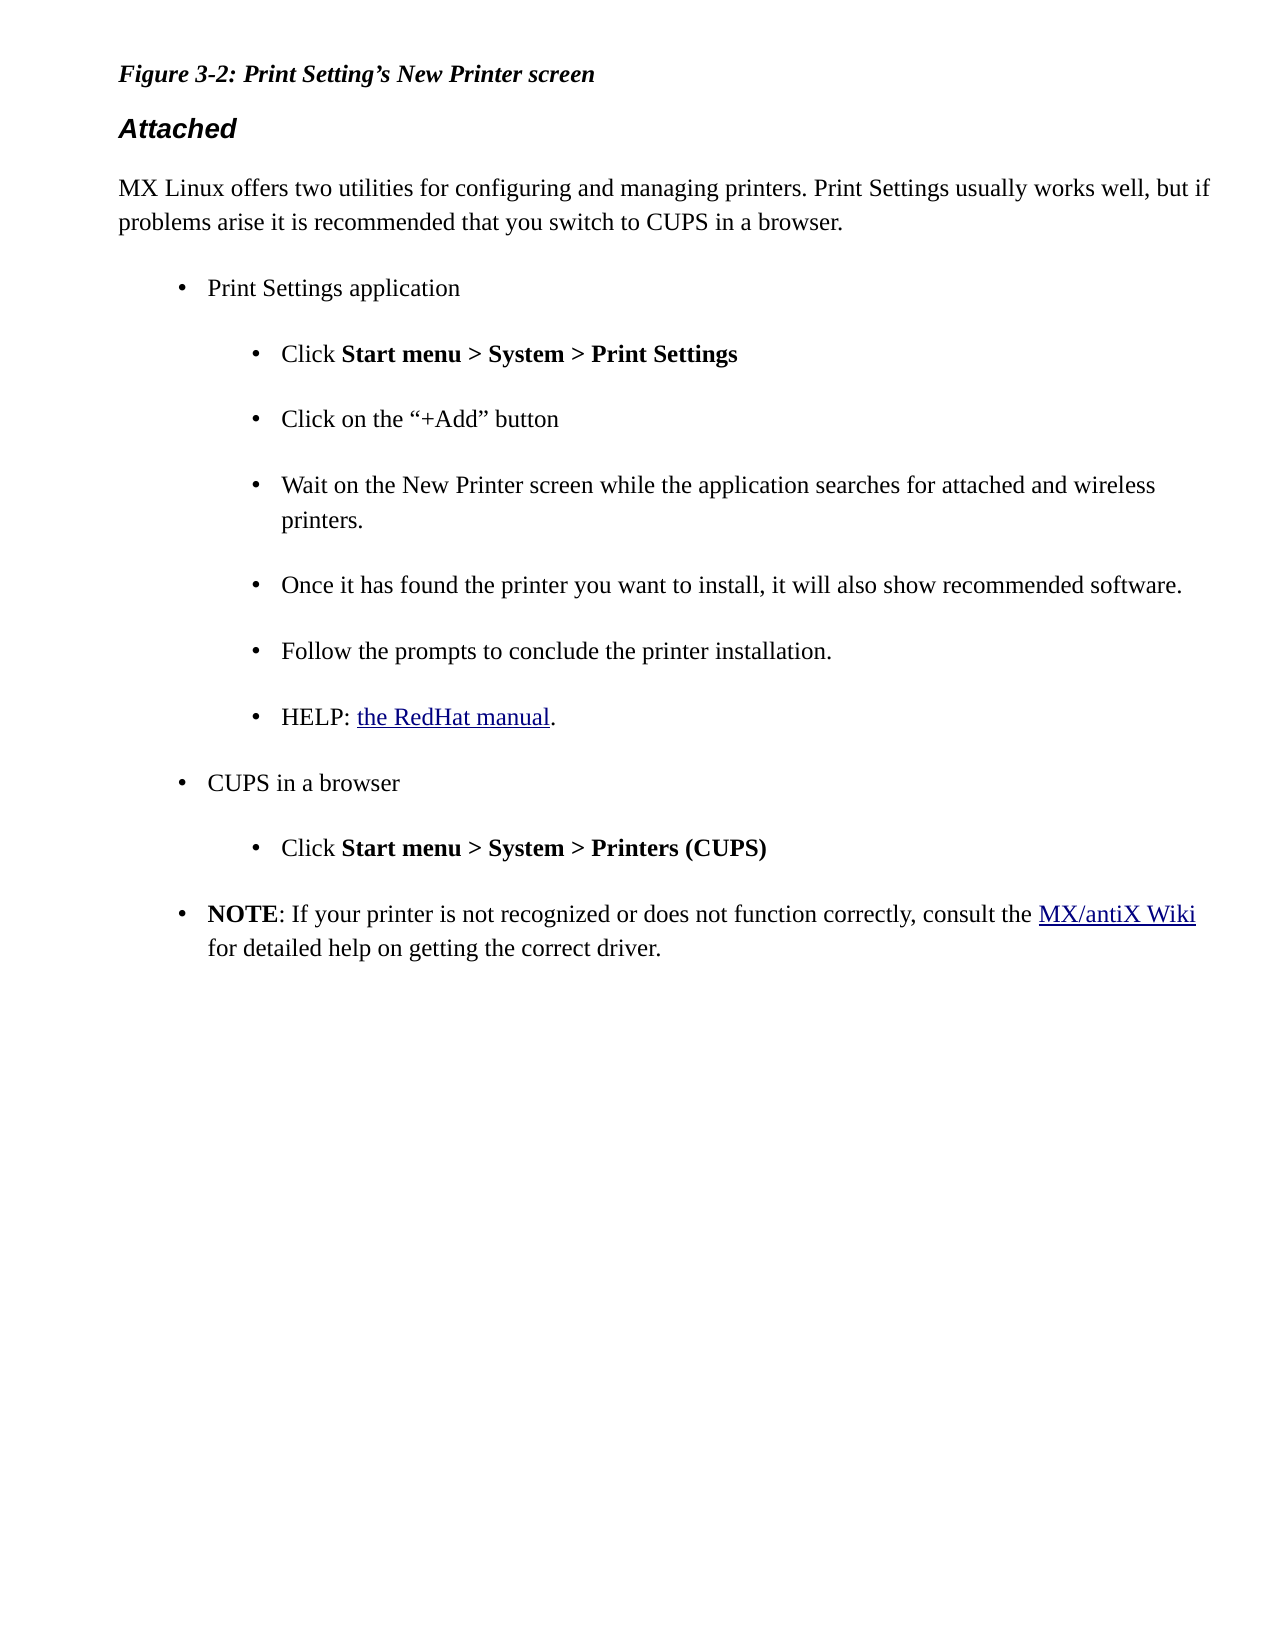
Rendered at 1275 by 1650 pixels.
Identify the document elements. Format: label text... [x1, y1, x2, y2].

subtitle Attached [118, 113, 1216, 145]
list Once it has found the printer you want to install, it will also show recommended software. [252, 570, 1200, 599]
list Wait on the New Printer screen while the application searches for attached and wireless printers. [252, 470, 1200, 533]
list Click Start menu > System > Printers (CUPS) [252, 833, 1200, 862]
list NOTE: If your printer is not recognized or does not function correctly, consult the MX/antiX Wiki for detailed help on getting the correct driver. [178, 899, 1200, 962]
list Print Settings application [178, 273, 1200, 302]
list Click Start menu > System > Print Settings [252, 339, 1200, 367]
list Follow the prompts to conclude the printer installation. [252, 636, 1200, 665]
list HELP: the RedHat manual. [252, 702, 1200, 731]
list CUPS in a browser [178, 768, 1200, 796]
text Figure 3-2: Print Setting’s New Printer screen [118, 59, 1216, 88]
text MX Linux offers two utilities for configuring and managing printers. Print Settings usually works well, but if problems arise it is recommended that you switch to CUPS in a browser. [118, 173, 1216, 236]
list Click on the “+Add” button [252, 404, 1200, 433]
